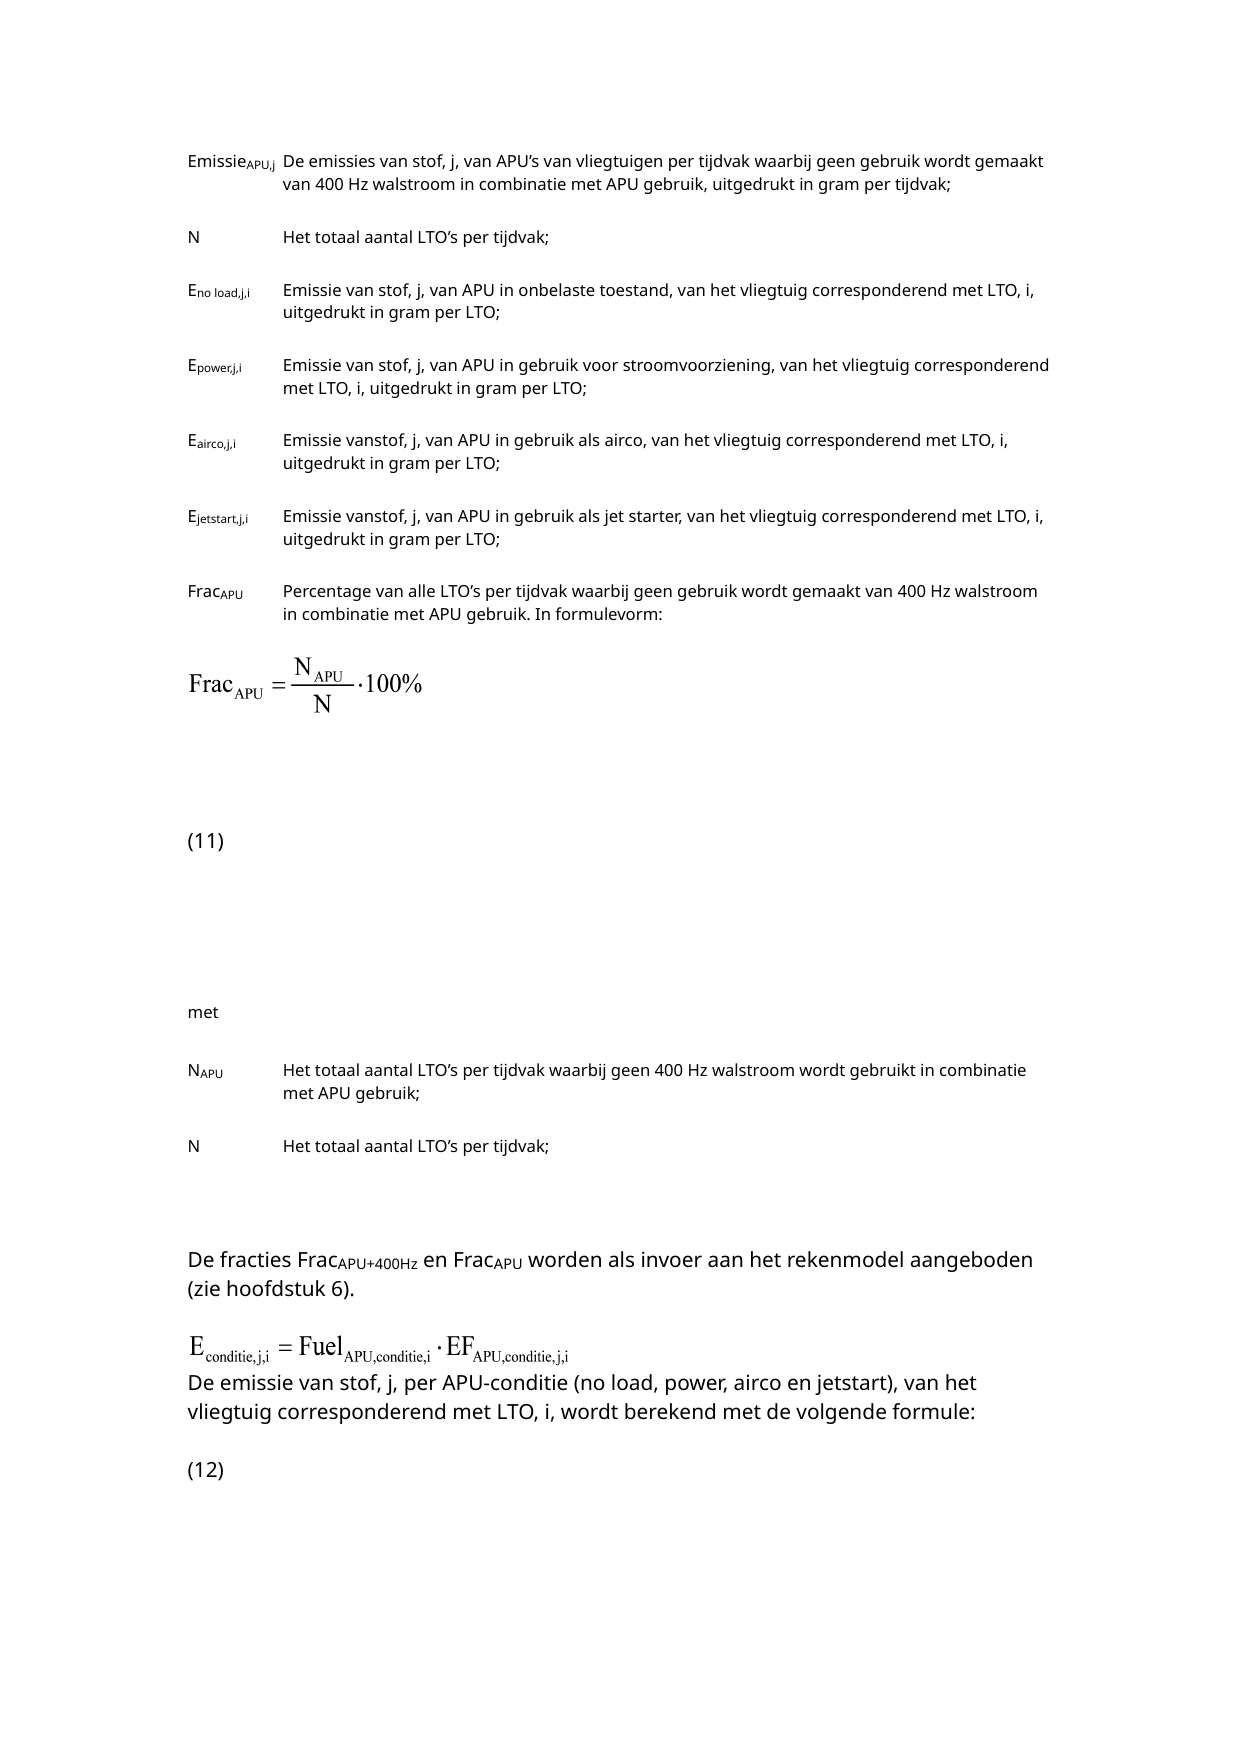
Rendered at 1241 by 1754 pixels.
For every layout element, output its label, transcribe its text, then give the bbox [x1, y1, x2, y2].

table_cell Het totaal aantal LTO’s per tijdvak; [283, 225, 1053, 278]
table_cell FracAPU [188, 580, 283, 655]
table_cell Het totaal aantal LTO’s per tijdvak; [283, 1135, 1053, 1187]
text De fracties FracAPU+400Hz en FracAPU worden als invoer aan het rekenmodel aangeboden (zie hoofdstuk 6). [187, 1246, 1053, 1302]
table_cell Het totaal aantal LTO’s per tijdvak waarbij geen 400 Hz walstroom wordt gebruikt in combinatie met APU gebruik; [283, 1059, 1053, 1134]
table_cell Emissie vanstof, j, van APU in gebruik als airco, van het vliegtuig corresponderend met LTO, i, uitgedrukt in gram per LTO; [283, 429, 1053, 504]
text De emissie van stof, j, per APU-conditie (no load, power, airco en jetstart), van het vliegtuig corresponderend met LTO, i, wordt berekend met de volgende formule: [187, 1369, 1053, 1425]
picture [187, 655, 424, 715]
table_cell Ejetstart,j,i [188, 504, 283, 580]
table_header [283, 942, 1053, 1001]
picture [187, 1332, 573, 1369]
table_cell Emissie van stof, j, van APU in onbelaste toestand, van het vliegtuig corresponderend met LTO, i, uitgedrukt in gram per LTO; [283, 278, 1053, 353]
table_cell N [188, 225, 283, 278]
table_cell met [188, 1001, 283, 1059]
table_cell EmissieAPU,j [188, 150, 283, 225]
table_cell Epower,j,i [188, 354, 283, 429]
text (12) [187, 1455, 1053, 1484]
text (11) [187, 826, 1053, 854]
table_cell Percentage van alle LTO’s per tijdvak waarbij geen gebruik wordt gemaakt van 400 Hz walstroom in combinatie met APU gebruik. In formulevorm: [283, 580, 1053, 655]
table_cell Eno load,j,i [188, 278, 283, 353]
table_header [188, 942, 283, 1001]
table_cell NAPU [188, 1059, 283, 1134]
table_cell [188, 655, 1053, 767]
table_cell Emissie vanstof, j, van APU in gebruik als jet starter, van het vliegtuig corresponderend met LTO, i, uitgedrukt in gram per LTO; [283, 504, 1053, 580]
table_cell N [188, 1135, 283, 1187]
table_cell [283, 1001, 1053, 1059]
table_cell Eairco,j,i [188, 429, 283, 504]
table_cell Emissie van stof, j, van APU in gebruik voor stroomvoorziening, van het vliegtuig corresponderend met LTO, i, uitgedrukt in gram per LTO; [283, 354, 1053, 429]
table_cell De emissies van stof, j, van APU’s van vliegtuigen per tijdvak waarbij geen gebruik wordt gemaakt van 400 Hz walstroom in combinatie met APU gebruik, uitgedrukt in gram per tijdvak; [283, 150, 1053, 225]
